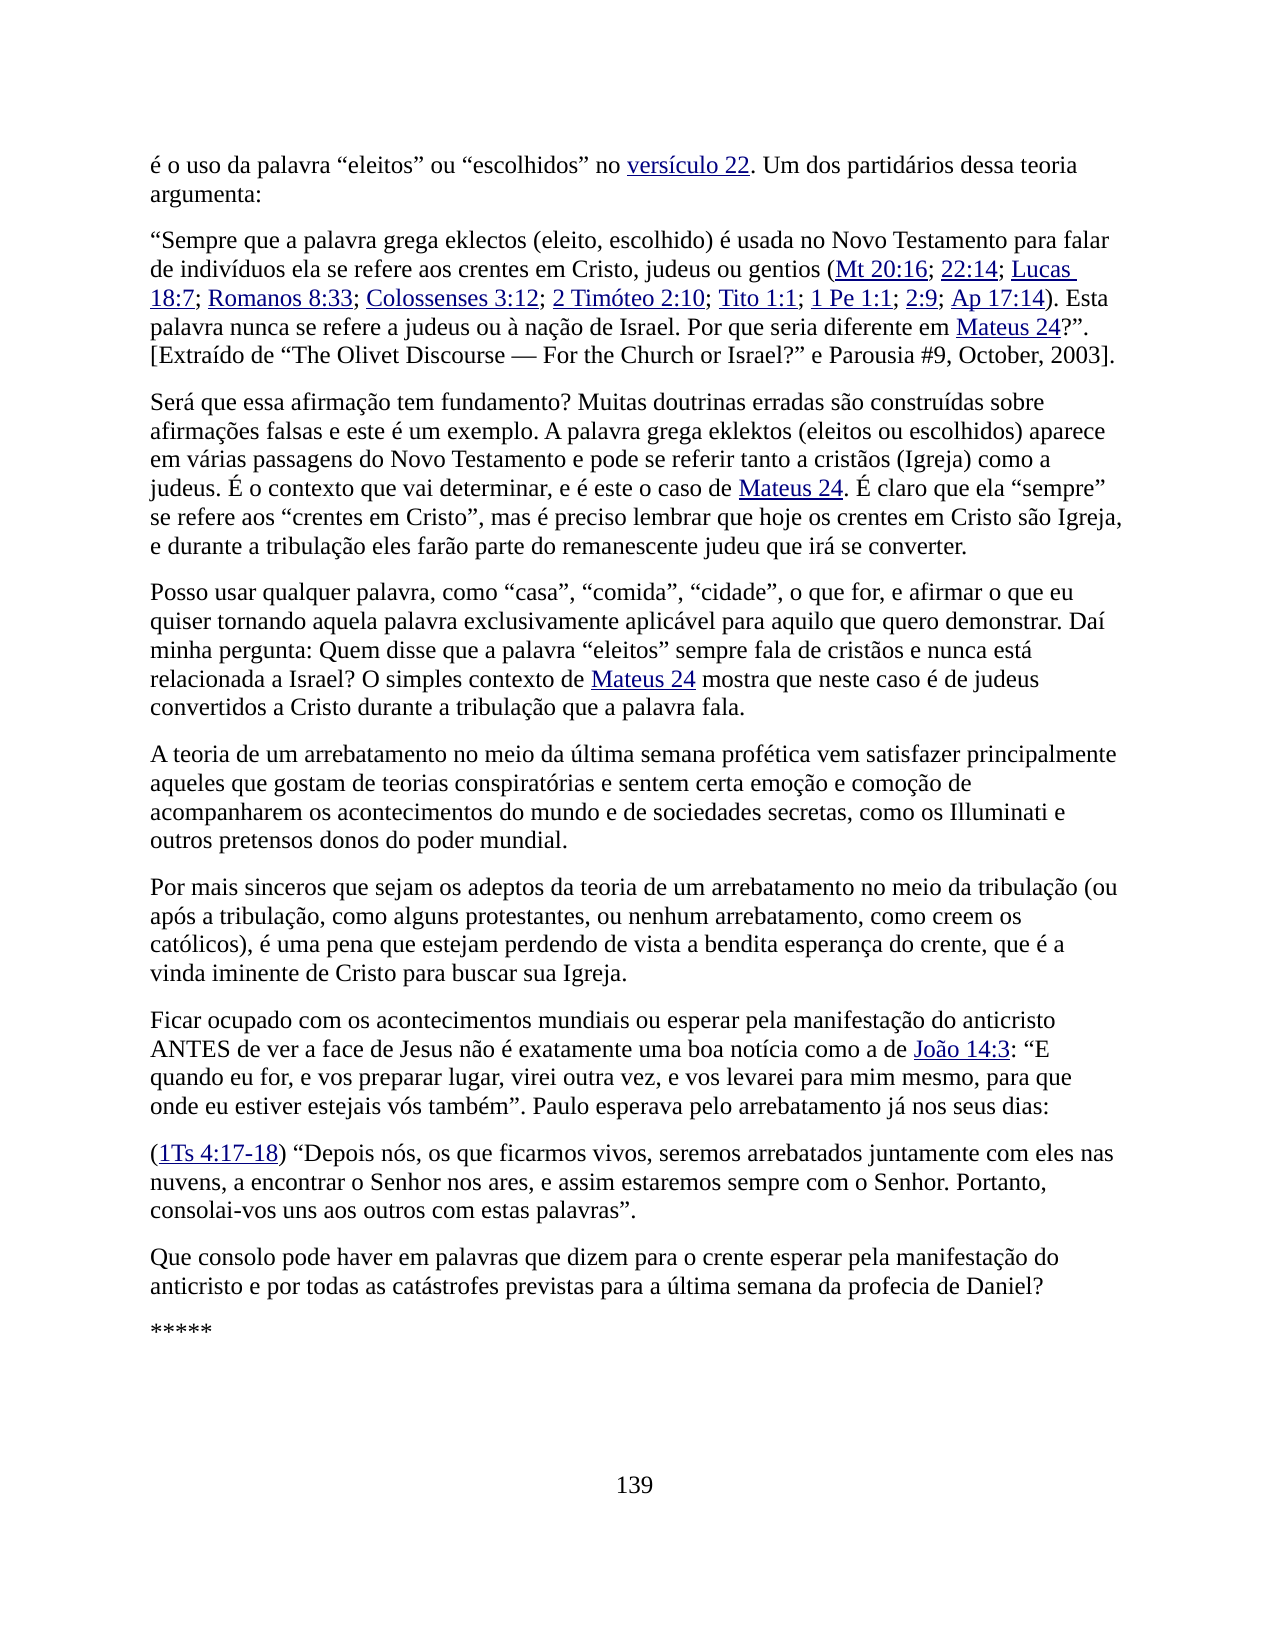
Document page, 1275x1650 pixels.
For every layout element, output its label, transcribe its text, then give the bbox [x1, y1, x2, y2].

text “Sempre que a palavra grega eklectos (eleito, escolhido) é usada no Novo Testamento para falar de indivíduos ela se refere aos crentes em Cristo, judeus ou gentios (Mt 20:16; 22:14; Lucas 18:7; Romanos 8:33; Colossenses 3:12; 2 Timóteo 2:10; Tito 1:1; 1 Pe 1:1; 2:9; Ap 17:14). Esta palavra nunca se refere a judeus ou à nação de Israel. Por que seria diferente em Mateus 24?”. [Extraído de “The Olivet Discourse — For the Church or Israel?” e Parousia #9, October, 2003]. [150, 225, 1125, 369]
text é o uso da palavra “eleitos” ou “escolhidos” no versículo 22. Um dos partidários dessa teoria argumenta: [150, 150, 1125, 207]
text Posso usar qualquer palavra, como “casa”, “comida”, “cidade”, o que for, e afirmar o que eu quiser tornando aquela palavra exclusivamente aplicável para aquilo que quero demonstrar. Daí minha pergunta: Quem disse que a palavra “eleitos” sempre fala de cristãos e nunca está relacionada a Israel? O simples contexto de Mateus 24 mostra que neste caso é de judeus convertidos a Cristo durante a tribulação que a palavra fala. [150, 577, 1125, 721]
text ***** [150, 1317, 1125, 1346]
text A teoria de um arrebatamento no meio da última semana profética vem satisfazer principalmente aqueles que gostam de teorias conspiratórias e sentem certa emoção e comoção de acompanharem os acontecimentos do mundo e de sociedades secretas, como os Illuminati e outros pretensos donos do poder mundial. [150, 739, 1125, 854]
text (1Ts 4:17-18) “Depois nós, os que ficarmos vivos, seremos arrebatados juntamente com eles nas nuvens, a encontrar o Senhor nos ares, e assim estaremos sempre com o Senhor. Portanto, consolai-vos uns aos outros com estas palavras”. [150, 1138, 1125, 1224]
text Que consolo pode haver em palavras que dizem para o crente esperar pela manifestação do anticristo e por todas as catástrofes previstas para a última semana da profecia de Daniel? [150, 1242, 1125, 1299]
text Ficar ocupado com os acontecimentos mundiais ou esperar pela manifestação do anticristo ANTES de ver a face de Jesus não é exatamente uma boa notícia como a de João 14:3: “E quando eu for, e vos preparar lugar, virei outra vez, e vos levarei para mim mesmo, para que onde eu estiver estejais vós também”. Paulo esperava pelo arrebatamento já nos seus dias: [150, 1005, 1125, 1120]
text Por mais sinceros que sejam os adeptos da teoria de um arrebatamento no meio da tribulação (ou após a tribulação, como alguns protestantes, ou nenhum arrebatamento, como creem os católicos), é uma pena que estejam perdendo de vista a bendita esperança do crente, que é a vinda iminente de Cristo para buscar sua Igreja. [150, 872, 1125, 987]
text Será que essa afirmação tem fundamento? Muitas doutrinas erradas são construídas sobre afirmações falsas e este é um exemplo. A palavra grega eklektos (eleitos ou escolhidos) aparece em várias passagens do Novo Testamento e pode se referir tanto a cristãos (Igreja) como a judeus. É o contexto que vai determinar, e é este o caso de Mateus 24. É claro que ela “sempre” se refere aos “crentes em Cristo”, mas é preciso lembrar que hoje os crentes em Cristo são Igreja, e durante a tribulação eles farão parte do remanescente judeu que irá se converter. [150, 387, 1125, 559]
